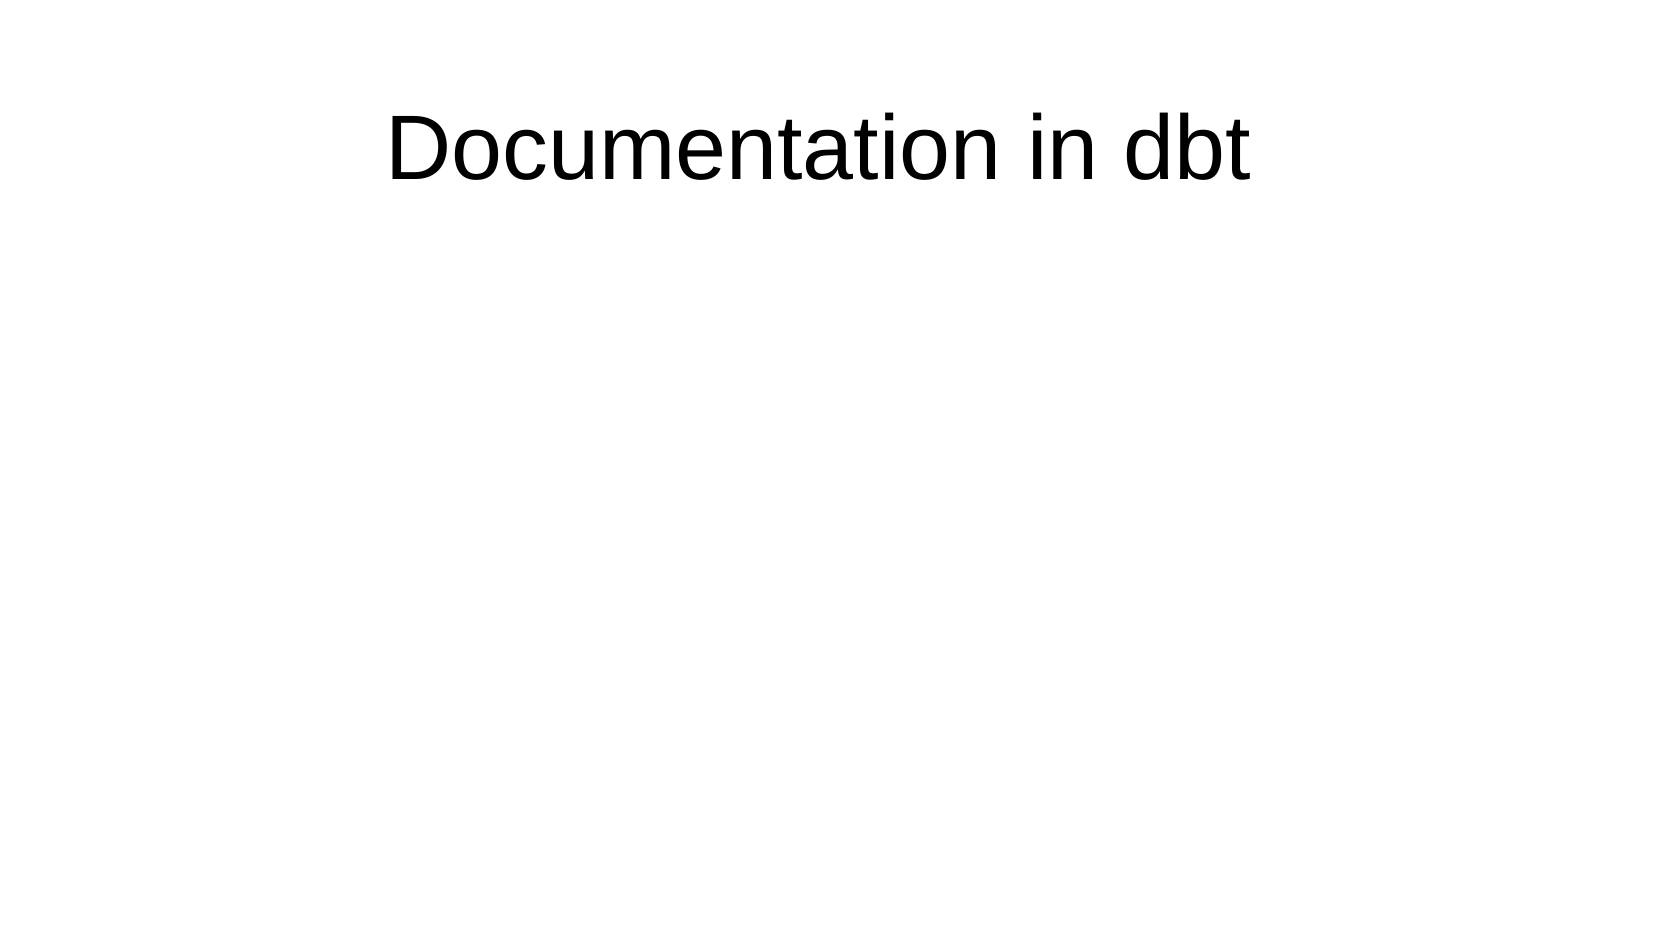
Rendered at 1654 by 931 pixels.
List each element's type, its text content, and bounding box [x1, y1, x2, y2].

title Documentation in dbt [75, 69, 1564, 226]
